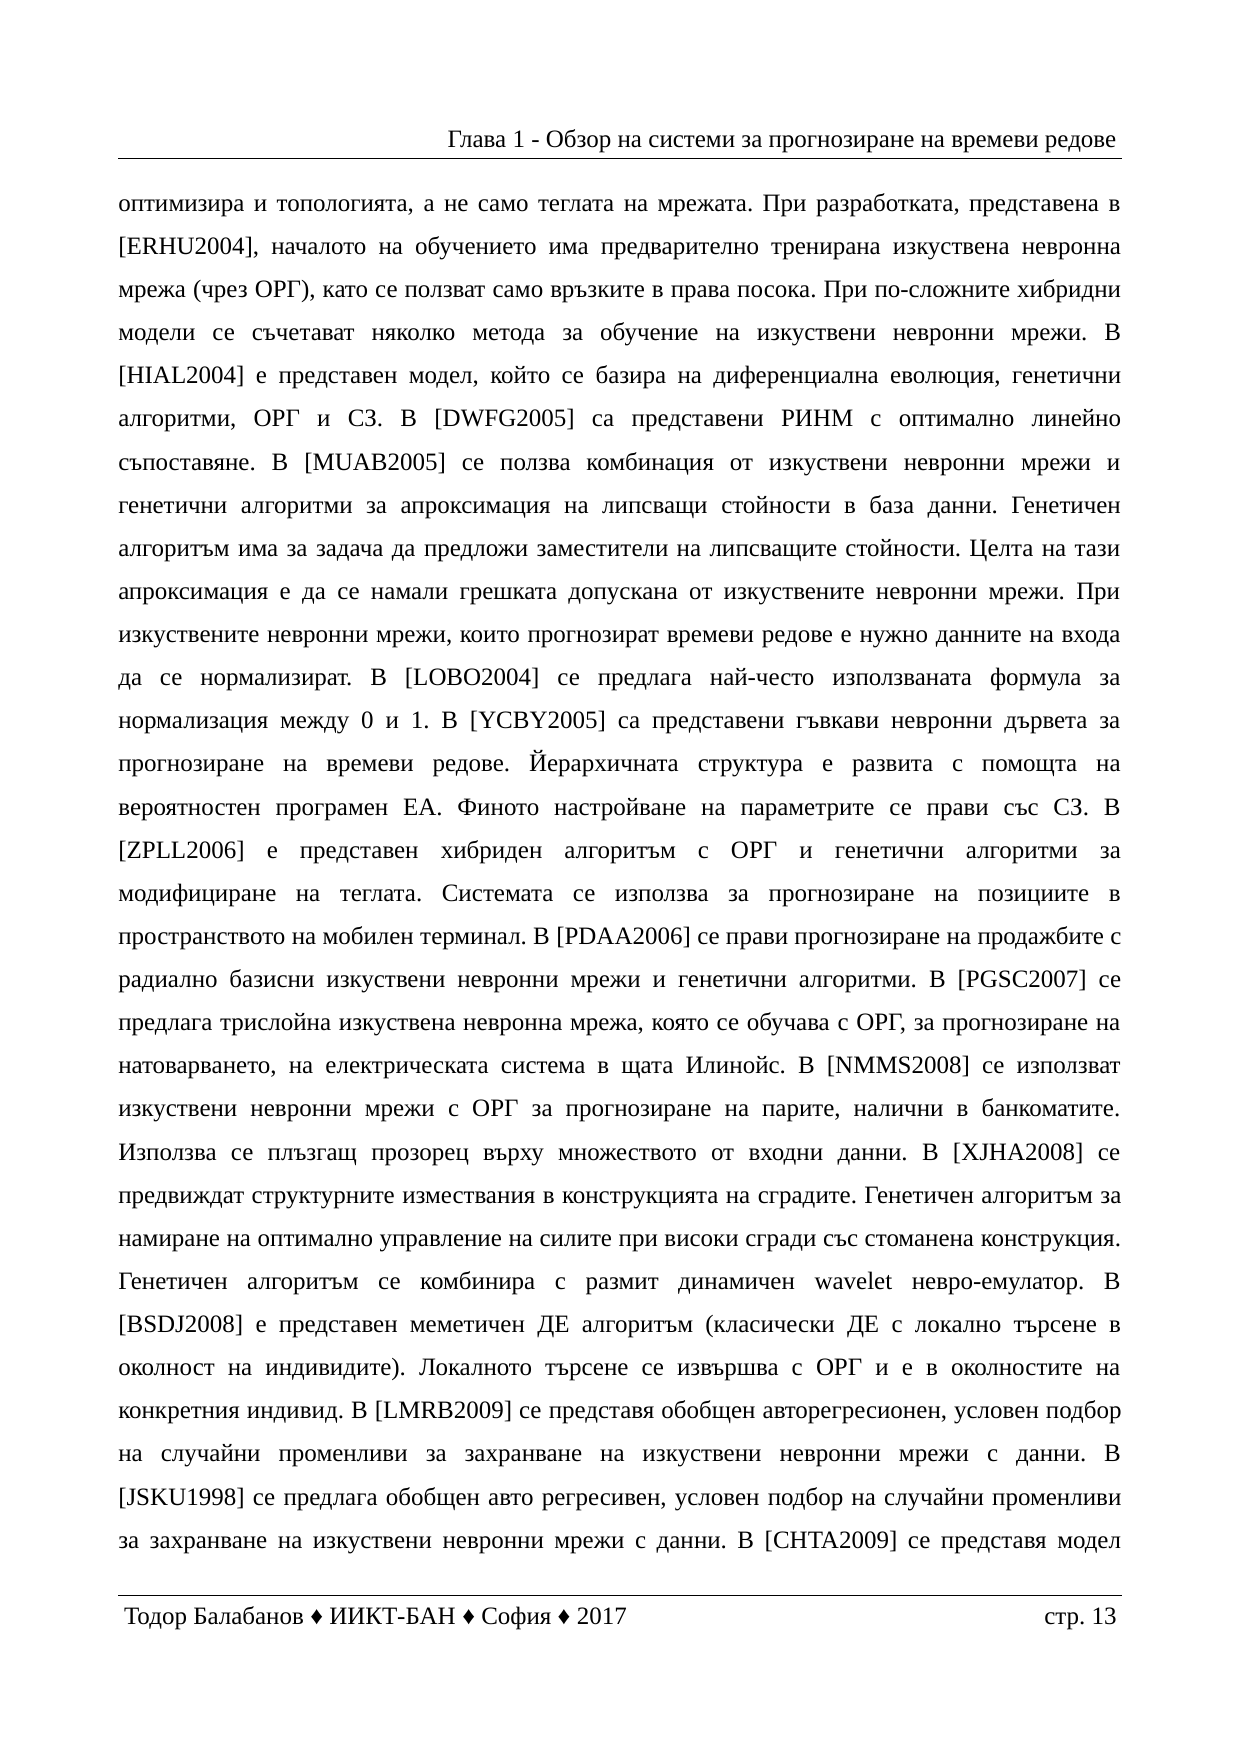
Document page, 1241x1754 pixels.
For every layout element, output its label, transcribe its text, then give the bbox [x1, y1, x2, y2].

text оптимизира и топологията, а не само теглата на мрежата. При разработката, представена в [ERHU2004], началото на обучението има предварително тренирана изкуствена невронна мрежа (чрез ОРГ), като се ползват само връзките в права посока. При по-сложните хибридни модели се съчетават няколко метода за обучение на изкуствени невронни мрежи. В [HIAL2004] е представен модел, който се базира на диференциална еволюция, генетични алгоритми, ОРГ и СЗ. В [DWFG2005] са представени РИНМ с оптимално линейно съпоставяне. В [MUAB2005] се ползва комбинация от изкуствени невронни мрежи и генетични алгоритми за апроксимация на липсващи стойности в база данни. Генетичен алгоритъм има за задача да предложи заместители на липсващите стойности. Целта на тази апроксимация е да се намали грешката допускана от изкуствените невронни мрежи. При изкуствените невронни мрежи, които прогнозират времеви редове е нужно данните на входа да се нормализират. В [LOBO2004] се предлага най-често използваната формула за нормализация между 0 и 1. В [YCBY2005] са представени гъвкави невронни дървета за прогнозиране на времеви редове. Йерархичната структура е развита с помощта на вероятностен програмен ЕА. Финото настройване на параметрите се прави със СЗ. В [ZPLL2006] е представен хибриден алгоритъм с ОРГ и генетични алгоритми за модифициране на теглата. Системата се използва за прогнозиране на позициите в пространството на мобилен терминал. В [PDAA2006] се прави прогнозиране на продажбите с радиално базисни изкуствени невронни мрежи и генетични алгоритми. В [PGSC2007] се предлага трислойна изкуствена невронна мрежа, която се обучава с ОРГ, за прогнозиране на натоварването, на електрическата система в щата Илинойс. В [NMMS2008] се използват изкуствени невронни мрежи с ОРГ за прогнозиране на парите, налични в банкоматите. Използва се плъзгащ прозорец върху множеството от входни данни. В [XJHA2008] се предвиждат структурните измествания в конструкцията на сградите. Генетичен алгоритъм за намиране на оптимално управление на силите при високи сгради със стоманена конструкция. Генетичен алгоритъм се комбинира с размит динамичен wavelet невро-емулатор. В [BSDJ2008] е представен меметичен ДЕ алгоритъм (класически ДЕ с локално търсене в околност на индивидите). Локалното търсене се извършва с ОРГ и е в околностите на конкретния индивид. В [LMRB2009] се представя обобщен авторегресионен, условен подбор на случайни променливи за захранване на изкуствени невронни мрежи с данни. В [JSKU1998] се предлага обобщен авто регресивен, условен подбор на случайни променливи за захранване на изкуствени невронни мрежи с данни. В [CHTA2009] се представя модел [118, 188, 1122, 1553]
